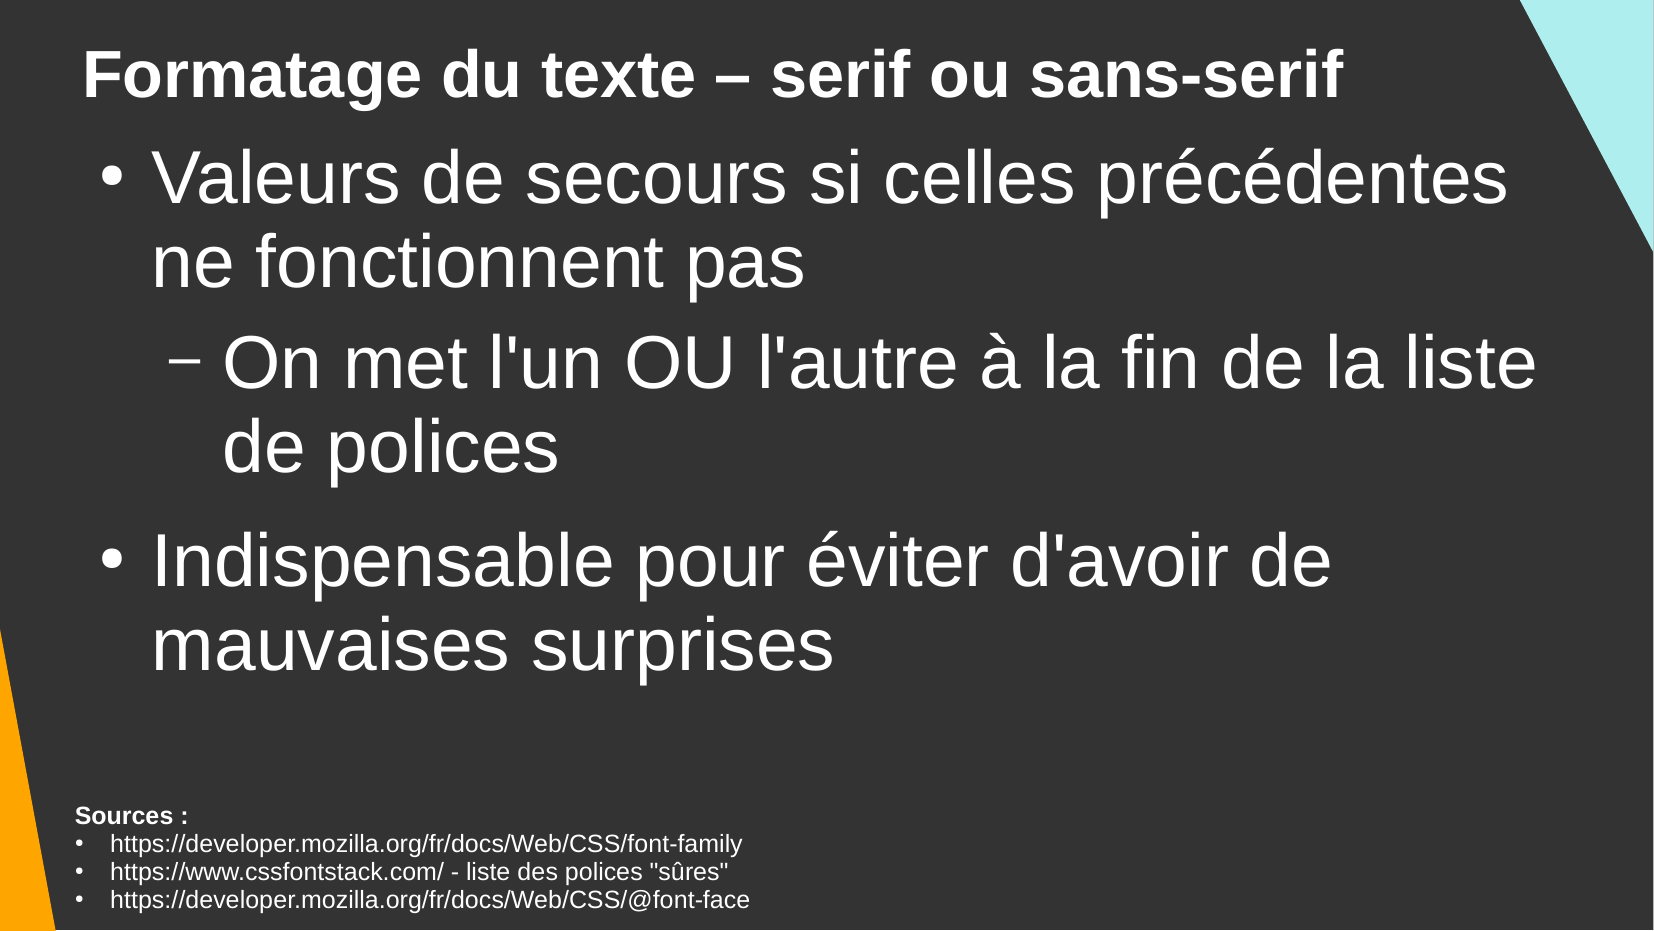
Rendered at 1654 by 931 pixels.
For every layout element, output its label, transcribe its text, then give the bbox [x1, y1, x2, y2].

title Formatage du texte – serif ou sans-serif [82, 37, 1571, 114]
list Valeurs de secours si celles précédentes ne fonctionnent pas On met l'un OU l'autre à la fin de la liste de polices Indispensable pour éviter d'avoir de mauvaises surprises [80, 135, 1605, 753]
text_box [0, 629, 56, 931]
text_box [1519, 0, 1654, 254]
text_box Sources : https://developer.mozilla.org/fr/docs/Web/CSS/font-family https://www.cssfontstack.com/ - liste des polices "sûres" https://developer.mozilla.org/fr/docs/Web/CSS/@font-face [60, 794, 1546, 931]
